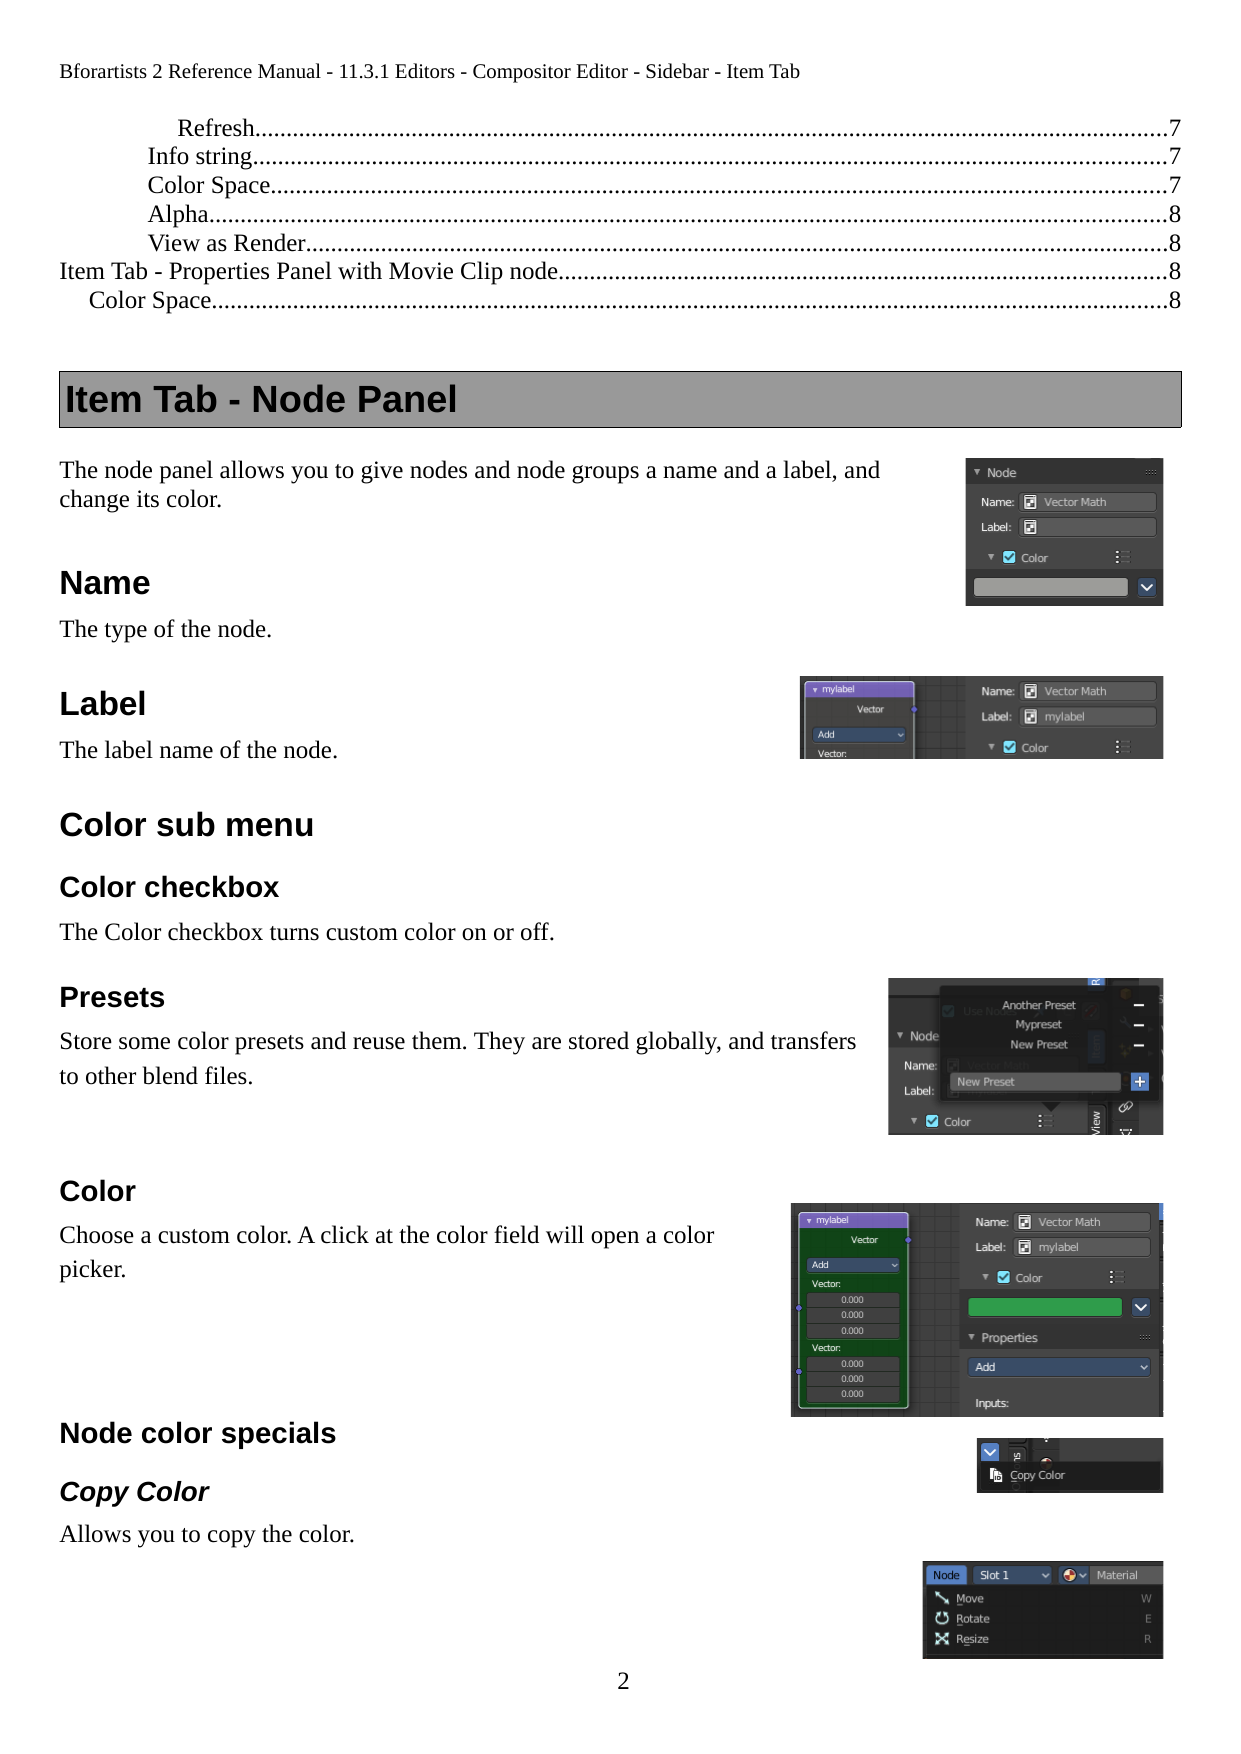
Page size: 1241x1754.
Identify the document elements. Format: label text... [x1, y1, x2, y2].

picture [790, 1203, 1164, 1417]
subtitle Color [59, 1174, 1181, 1207]
text Store some color presets and reuse them. They are stored globally, and transfers to other blend files. [59, 1026, 888, 1090]
picture [965, 458, 1164, 606]
subtitle [1164, 562, 1181, 601]
text The Color checkbox turns custom color on or off. [59, 917, 1181, 945]
subtitle Label [59, 683, 799, 722]
table_header Item Tab - Node Panel [60, 372, 1181, 427]
text Allows you to copy the color. [59, 1519, 1181, 1548]
text Color Space 8 [88, 285, 1181, 314]
picture [888, 978, 1164, 1135]
subtitle Node color specials [59, 1416, 1181, 1450]
picture [922, 1561, 1164, 1659]
subtitle Name [59, 562, 965, 601]
text View as Render 8 [147, 228, 1181, 256]
text The label name of the node. [59, 735, 1181, 763]
text Item Tab - Properties Panel with Movie Clip node 8 [59, 256, 1181, 285]
text The type of the node. [59, 614, 1181, 642]
text Color Space 7 [147, 170, 1181, 199]
subtitle Copy Color [59, 1475, 1181, 1507]
subtitle Color checkbox [59, 870, 1181, 904]
subtitle [1164, 683, 1181, 722]
text Alpha 8 [147, 199, 1181, 228]
text Choose a custom color. A click at the color field will open a color picker. [59, 1220, 790, 1283]
text The node panel allows you to give nodes and node groups a name and a label, and change its color. [59, 455, 1181, 513]
subtitle Color sub menu [59, 804, 1181, 843]
subtitle [1164, 980, 1181, 1014]
picture [799, 676, 1164, 759]
picture [976, 1438, 1164, 1493]
subtitle Presets [59, 980, 888, 1014]
text Info string 7 [147, 141, 1181, 170]
text Refresh 7 [177, 113, 1181, 141]
